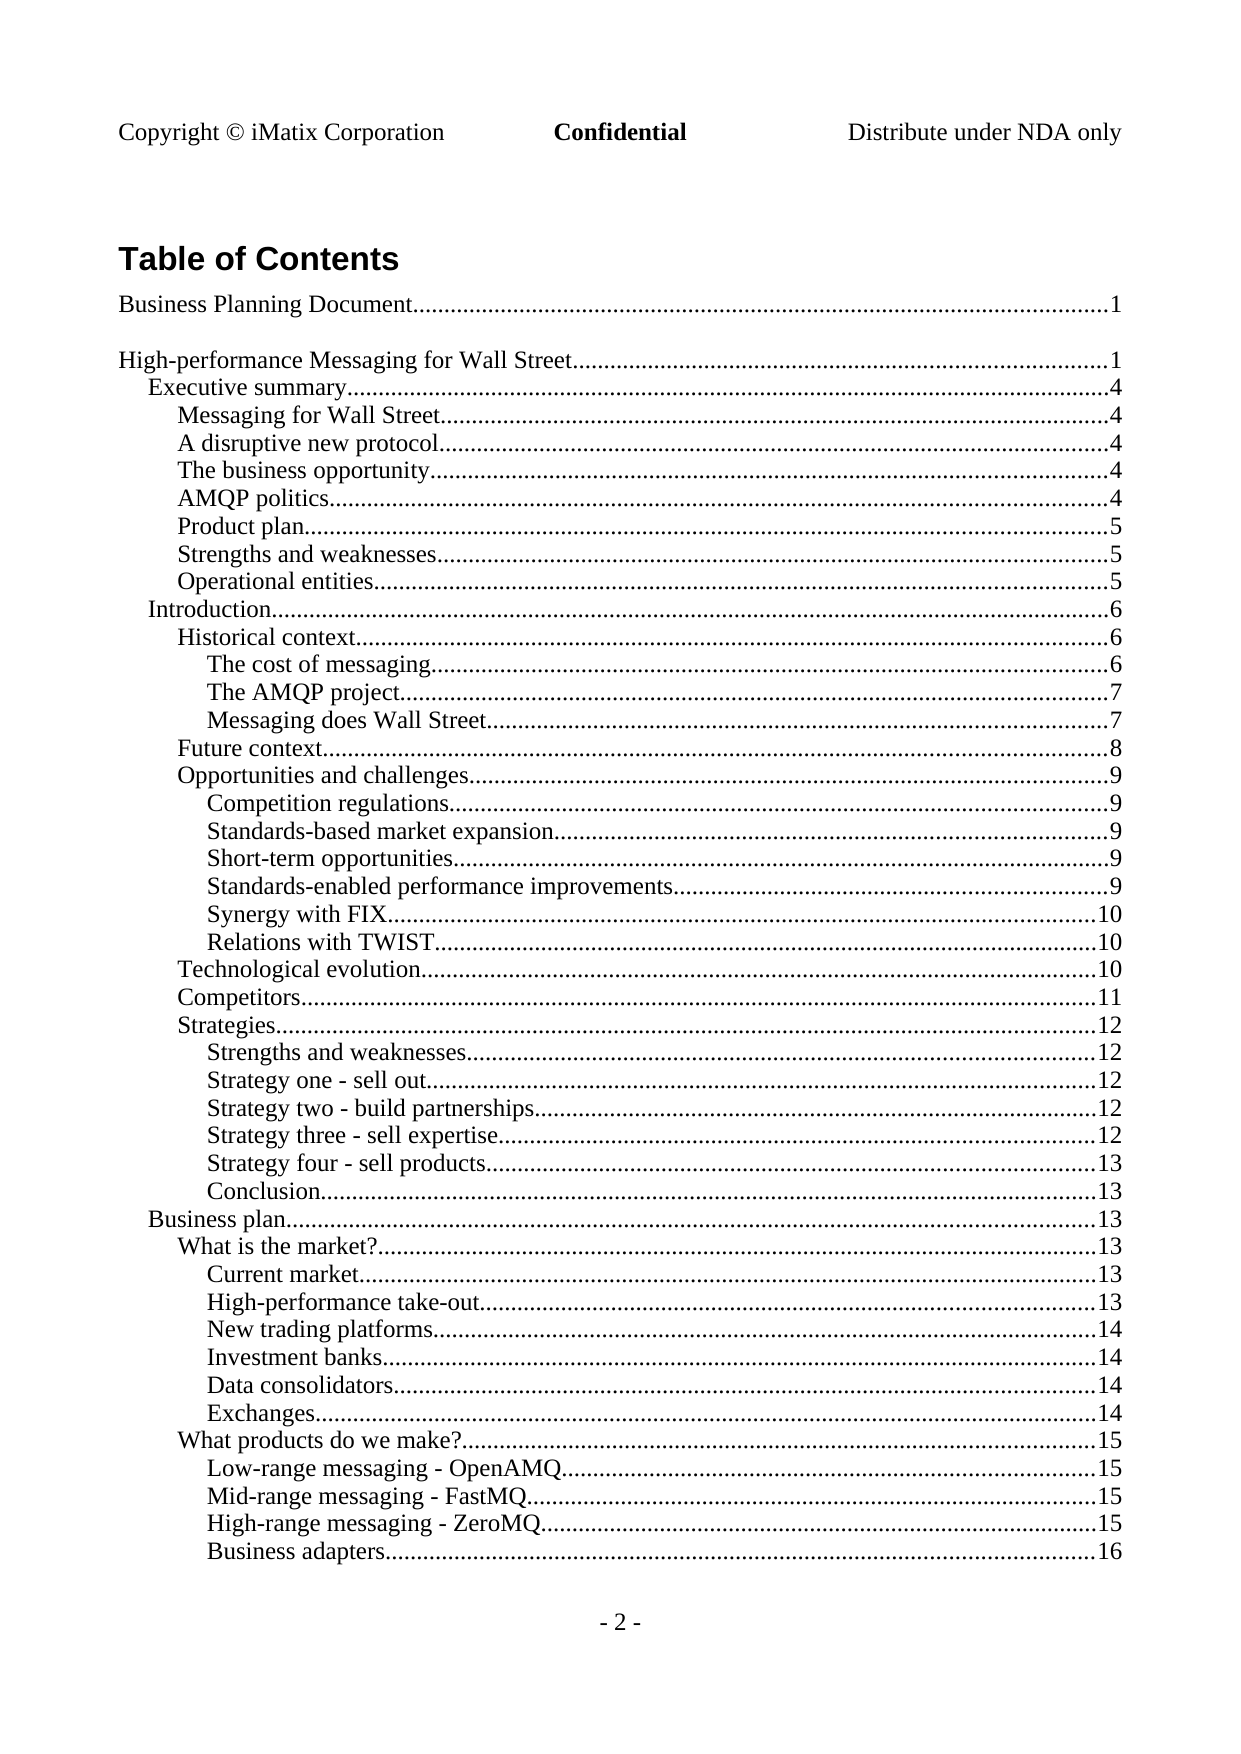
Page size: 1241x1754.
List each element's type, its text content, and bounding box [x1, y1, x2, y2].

subtitle Table of Contents [118, 241, 1122, 278]
text Strengths and weaknesses 12 [207, 1038, 1122, 1066]
text Historical context 6 [177, 623, 1122, 651]
text Relations with TWIST 10 [207, 928, 1122, 955]
text Investment banks 14 [207, 1343, 1122, 1371]
text Future context 8 [177, 734, 1122, 761]
text Exchanges 14 [207, 1399, 1122, 1426]
text Competitors 11 [177, 983, 1122, 1011]
text Executive summary 4 [148, 373, 1122, 401]
text The cost of messaging 6 [207, 651, 1122, 678]
text Conclusion 13 [207, 1177, 1122, 1205]
text Strategy two - build partnerships 12 [207, 1094, 1122, 1122]
text Messaging does Wall Street 7 [207, 706, 1122, 734]
text Low-range messaging - OpenAMQ 15 [207, 1454, 1122, 1482]
text Competition regulations 9 [207, 789, 1122, 817]
text New trading platforms 14 [207, 1316, 1122, 1343]
text High-performance take-out 13 [207, 1288, 1122, 1316]
text Strategies 12 [177, 1011, 1122, 1038]
text Current market 13 [207, 1260, 1122, 1288]
text What products do we make? 15 [177, 1426, 1122, 1454]
text Introduction 6 [148, 595, 1122, 623]
text Short-term opportunities 9 [207, 844, 1122, 872]
text Strategy three - sell expertise 12 [207, 1122, 1122, 1149]
text Messaging for Wall Street 4 [177, 401, 1122, 429]
text Standards-enabled performance improvements 9 [207, 872, 1122, 900]
text The business opportunity 4 [177, 457, 1122, 484]
text Operational entities 5 [177, 567, 1122, 595]
text A disruptive new protocol 4 [177, 429, 1122, 457]
text What is the market? 13 [177, 1232, 1122, 1260]
text Business adapters 16 [207, 1537, 1122, 1565]
text Strengths and weaknesses 5 [177, 540, 1122, 567]
text High-range messaging - ZeroMQ 15 [207, 1509, 1122, 1537]
text Strategy four - sell products 13 [207, 1149, 1122, 1177]
text Strategy one - sell out 12 [207, 1066, 1122, 1094]
text Data consolidators 14 [207, 1371, 1122, 1399]
text AMQP politics 4 [177, 484, 1122, 512]
text Synergy with FIX 10 [207, 900, 1122, 928]
text Product plan 5 [177, 512, 1122, 540]
text High-performance Messaging for Wall Street 1 [118, 318, 1122, 373]
text Technological evolution 10 [177, 955, 1122, 983]
text Business plan 13 [148, 1205, 1122, 1232]
text The AMQP project 7 [207, 678, 1122, 706]
text Mid-range messaging - FastMQ 15 [207, 1482, 1122, 1509]
text Standards-based market expansion 9 [207, 817, 1122, 844]
text Business Planning Document 1 [118, 290, 1122, 318]
text Opportunities and challenges 9 [177, 761, 1122, 789]
